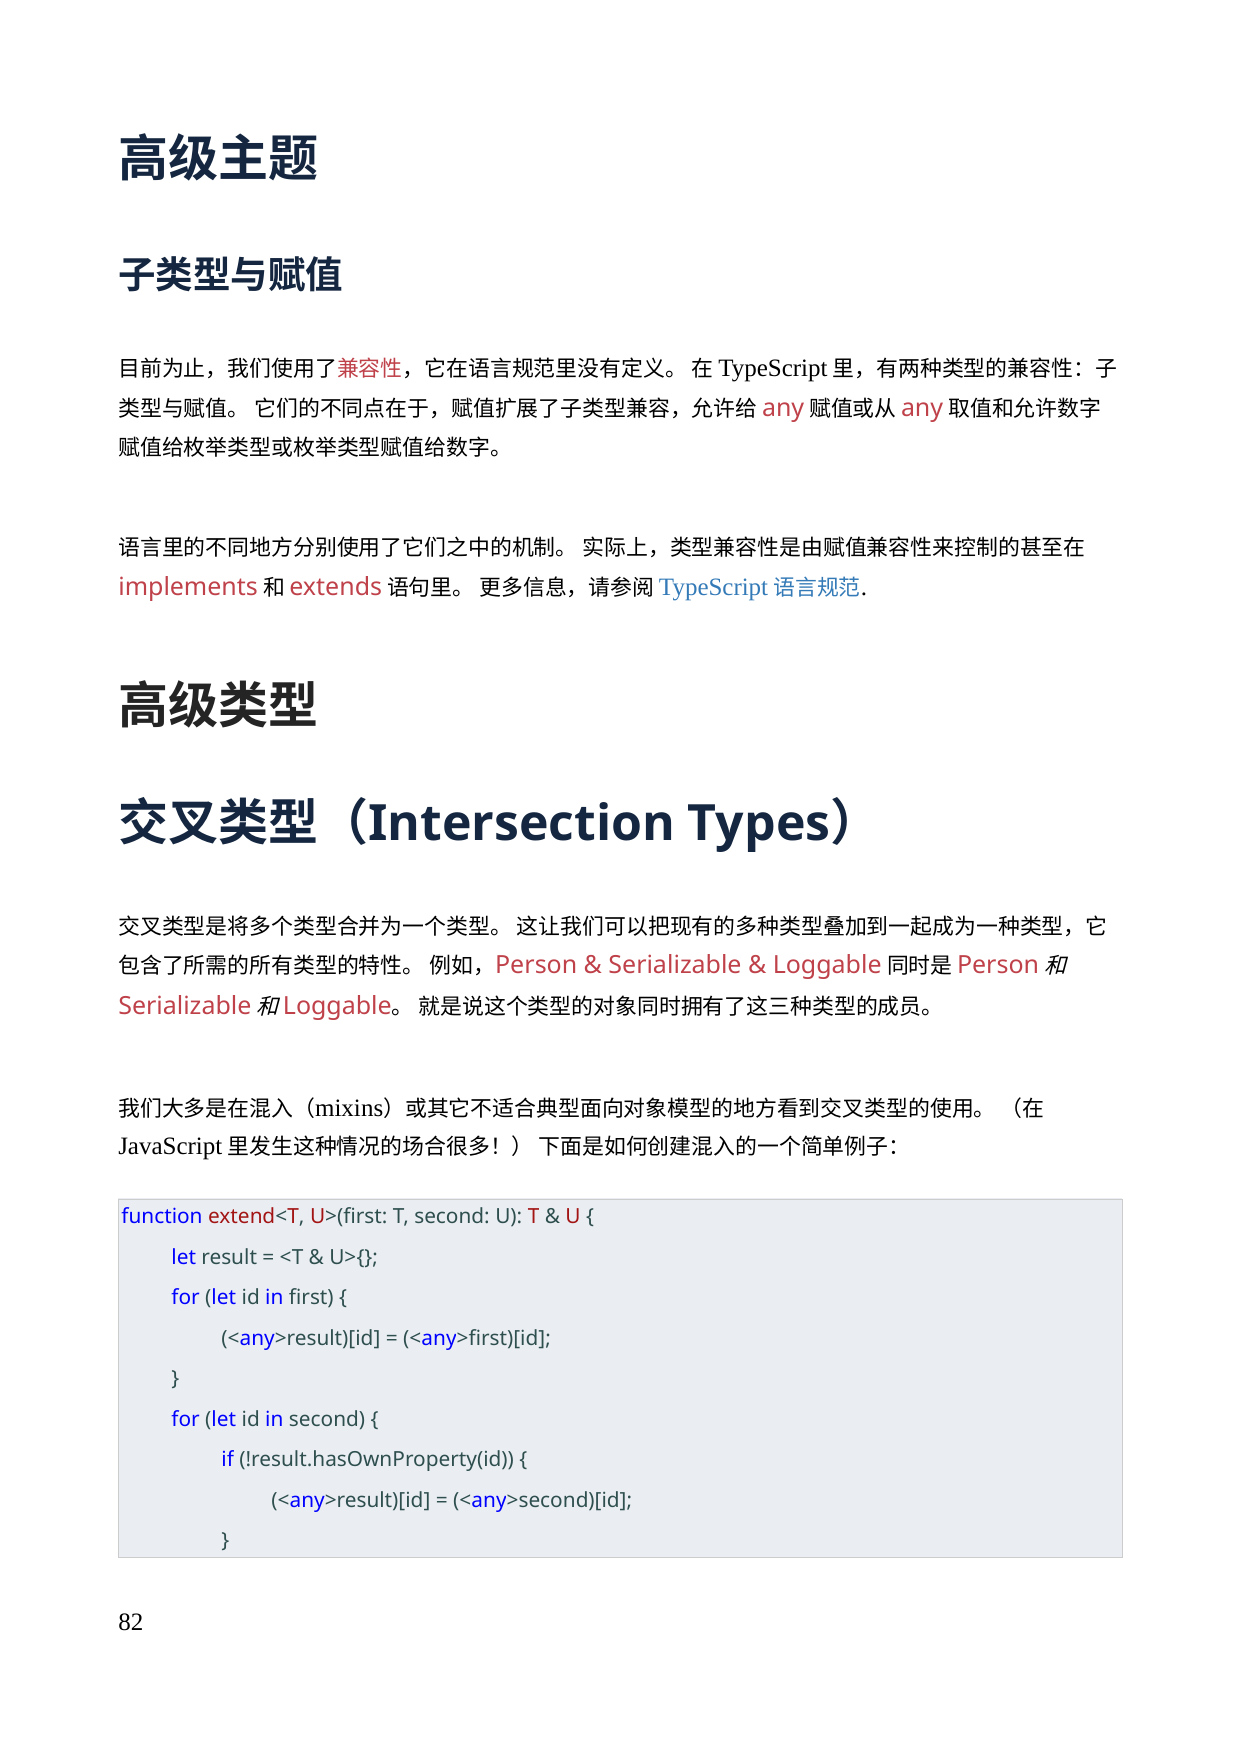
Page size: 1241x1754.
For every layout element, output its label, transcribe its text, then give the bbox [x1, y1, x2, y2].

text } [119, 1522, 1122, 1557]
subtitle 子类型与赋值 [118, 244, 1122, 299]
text 目前为止，我们使用了兼容性，它在语言规范里没有定义。 在TypeScript里，有两种类型的兼容性：子类型与赋值。 它们的不同点在于，赋值扩展了子类型兼容，允许给any赋值或从any取值和允许数字赋值给枚举类型或枚举类型赋值给数字。 [118, 351, 1122, 462]
subtitle 交叉类型（Intersection Types） [118, 782, 1122, 855]
text 语言里的不同地方分别使用了它们之中的机制。 实际上，类型兼容性是由赋值兼容性来控制的甚至在implements和extends语句里。 更多信息，请参阅TypeScript语言规范. [118, 530, 1122, 603]
text 我们大多是在混入（mixins）或其它不适合典型面向对象模型的地方看到交叉类型的使用。 （在JavaScript里发生这种情况的场合很多！） 下面是如何创建混入的一个简单例子： [118, 1091, 1122, 1161]
text function extend<T, U>(first: T, second: U): T & U { [119, 1200, 1122, 1230]
text for (let id in second) { [119, 1401, 1122, 1432]
text } [119, 1360, 1122, 1392]
subtitle 高级主题 [118, 118, 1122, 191]
text for (let id in first) { [119, 1279, 1122, 1311]
text 交叉类型是将多个类型合并为一个类型。 这让我们可以把现有的多种类型叠加到一起成为一种类型，它包含了所需的所有类型的特性。 例如，Person & Serializable & Loggable同时是Person和Serializable和Loggable。 就是说这个类型的对象同时拥有了这三种类型的成员。 [118, 909, 1122, 1022]
text if (!result.hasOwnProperty(id)) { [119, 1441, 1122, 1473]
text (<any>result)[id] = (<any>first)[id]; [119, 1320, 1122, 1351]
subtitle 高级类型 [118, 666, 1122, 738]
text let result = <T & U>{}; [119, 1239, 1122, 1270]
text (<any>result)[id] = (<any>second)[id]; [119, 1482, 1122, 1513]
